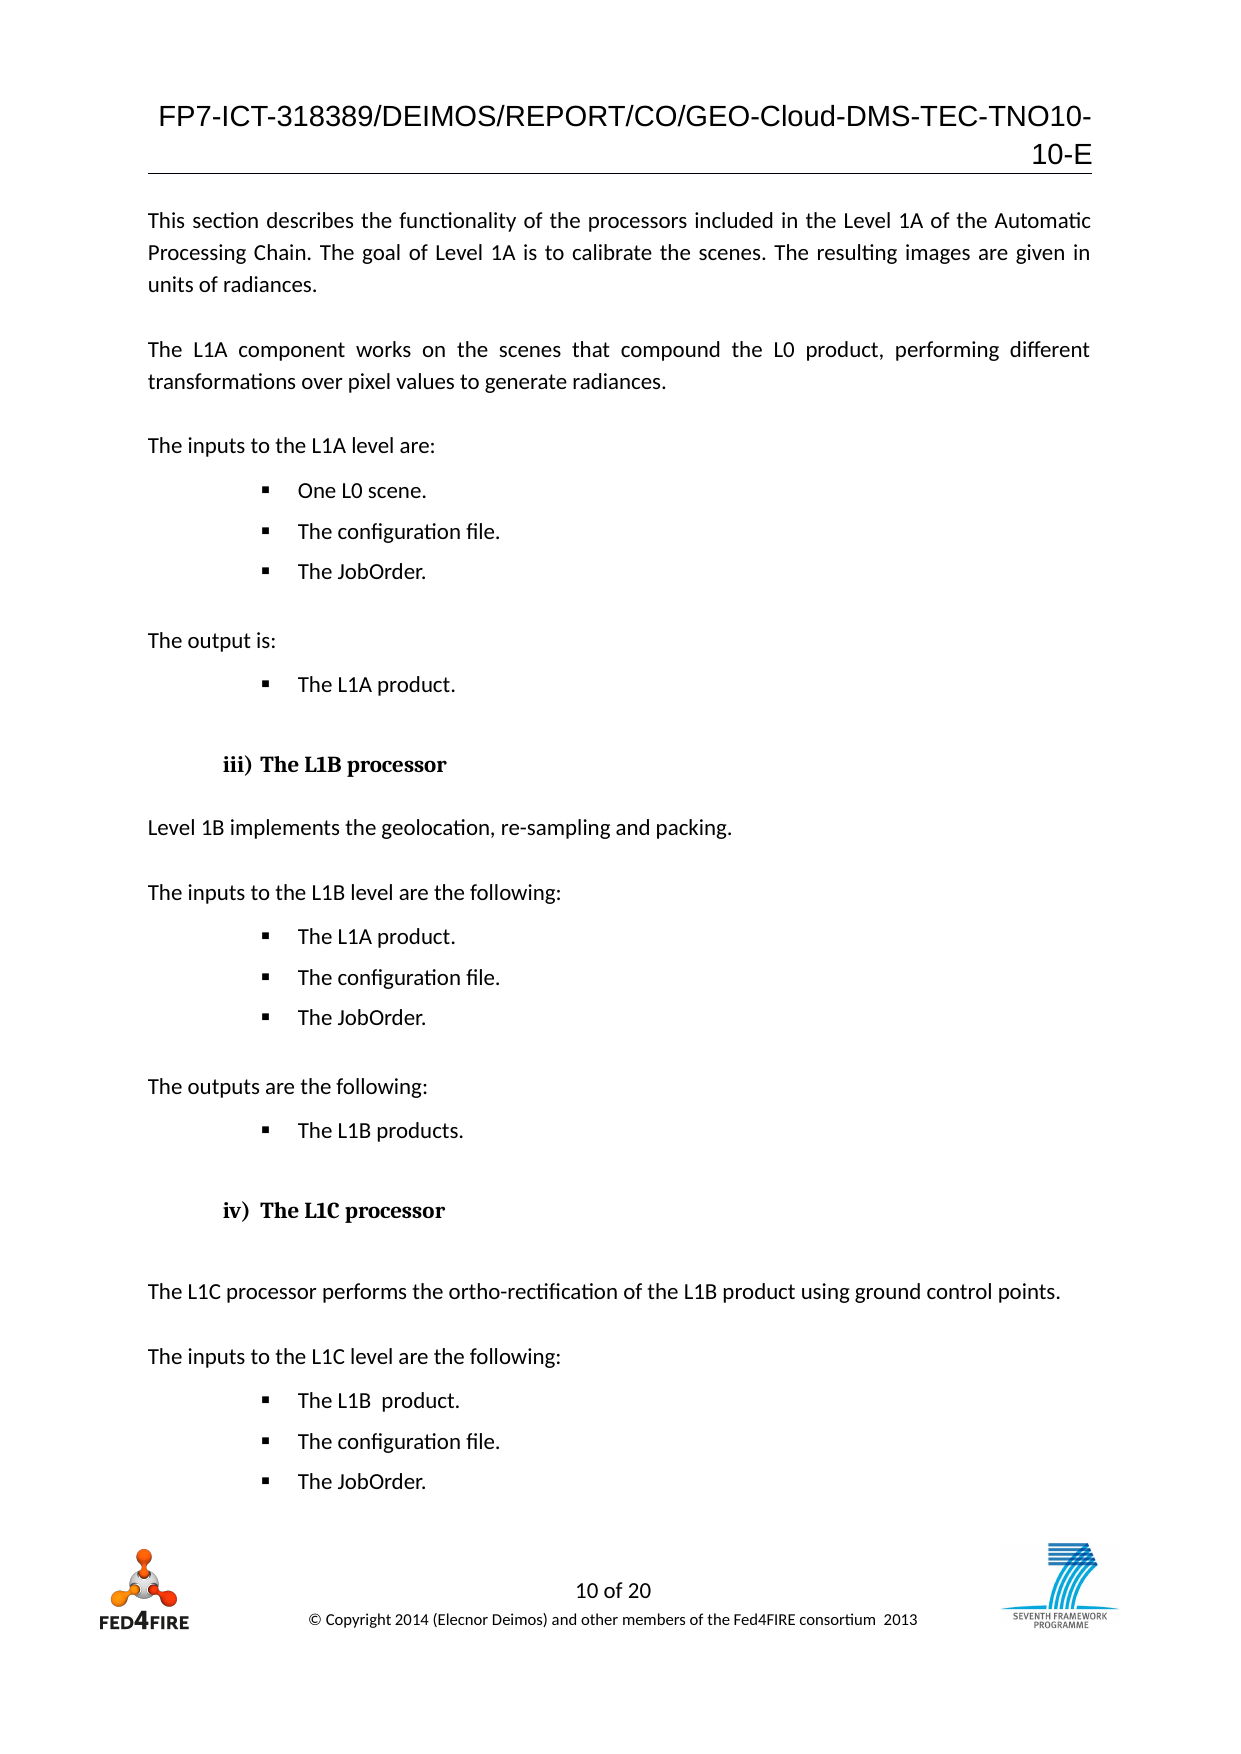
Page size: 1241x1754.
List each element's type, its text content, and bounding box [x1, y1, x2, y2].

list The JobOrder. [260, 1467, 1092, 1496]
list The L1A product. [260, 671, 1092, 698]
picture [1000, 1543, 1120, 1630]
text The outputs are the following: [148, 1072, 1092, 1100]
text The output is: [148, 626, 1092, 654]
list The JobOrder. [260, 557, 1092, 585]
list The configuration file. [260, 1427, 1092, 1455]
list The configuration file. [260, 963, 1092, 991]
picture [100, 1548, 190, 1630]
list The L1B products. [260, 1117, 1092, 1144]
list The L1B product. [260, 1386, 1092, 1414]
text The inputs to the L1C level are the following: [148, 1342, 1092, 1370]
list The configuration file. [260, 517, 1092, 545]
text The L1C processor performs the ortho-rectification of the L1B product using ground control points. [148, 1277, 1092, 1305]
text Level 1B implements the geolocation, re-sampling and packing. [148, 813, 1092, 841]
list The JobOrder. [260, 1003, 1092, 1031]
text The inputs to the L1A level are: [148, 432, 1092, 459]
text This section describes the functionality of the processors included in the Level 1A of the Automatic Processing Chain. The goal of Level 1A is to calibrate the scenes. The resulting images are given in units of radiances. [148, 206, 1092, 299]
subtitle The L1C processor [223, 1198, 1092, 1224]
subtitle The L1B processor [223, 752, 1092, 778]
text The L1A component works on the scenes that compound the L0 product, performing different transformations over pixel values to generate radiances. [148, 335, 1092, 395]
list The L1A product. [260, 922, 1092, 950]
list One L0 scene. [260, 476, 1092, 504]
text The inputs to the L1B level are the following: [148, 878, 1092, 906]
